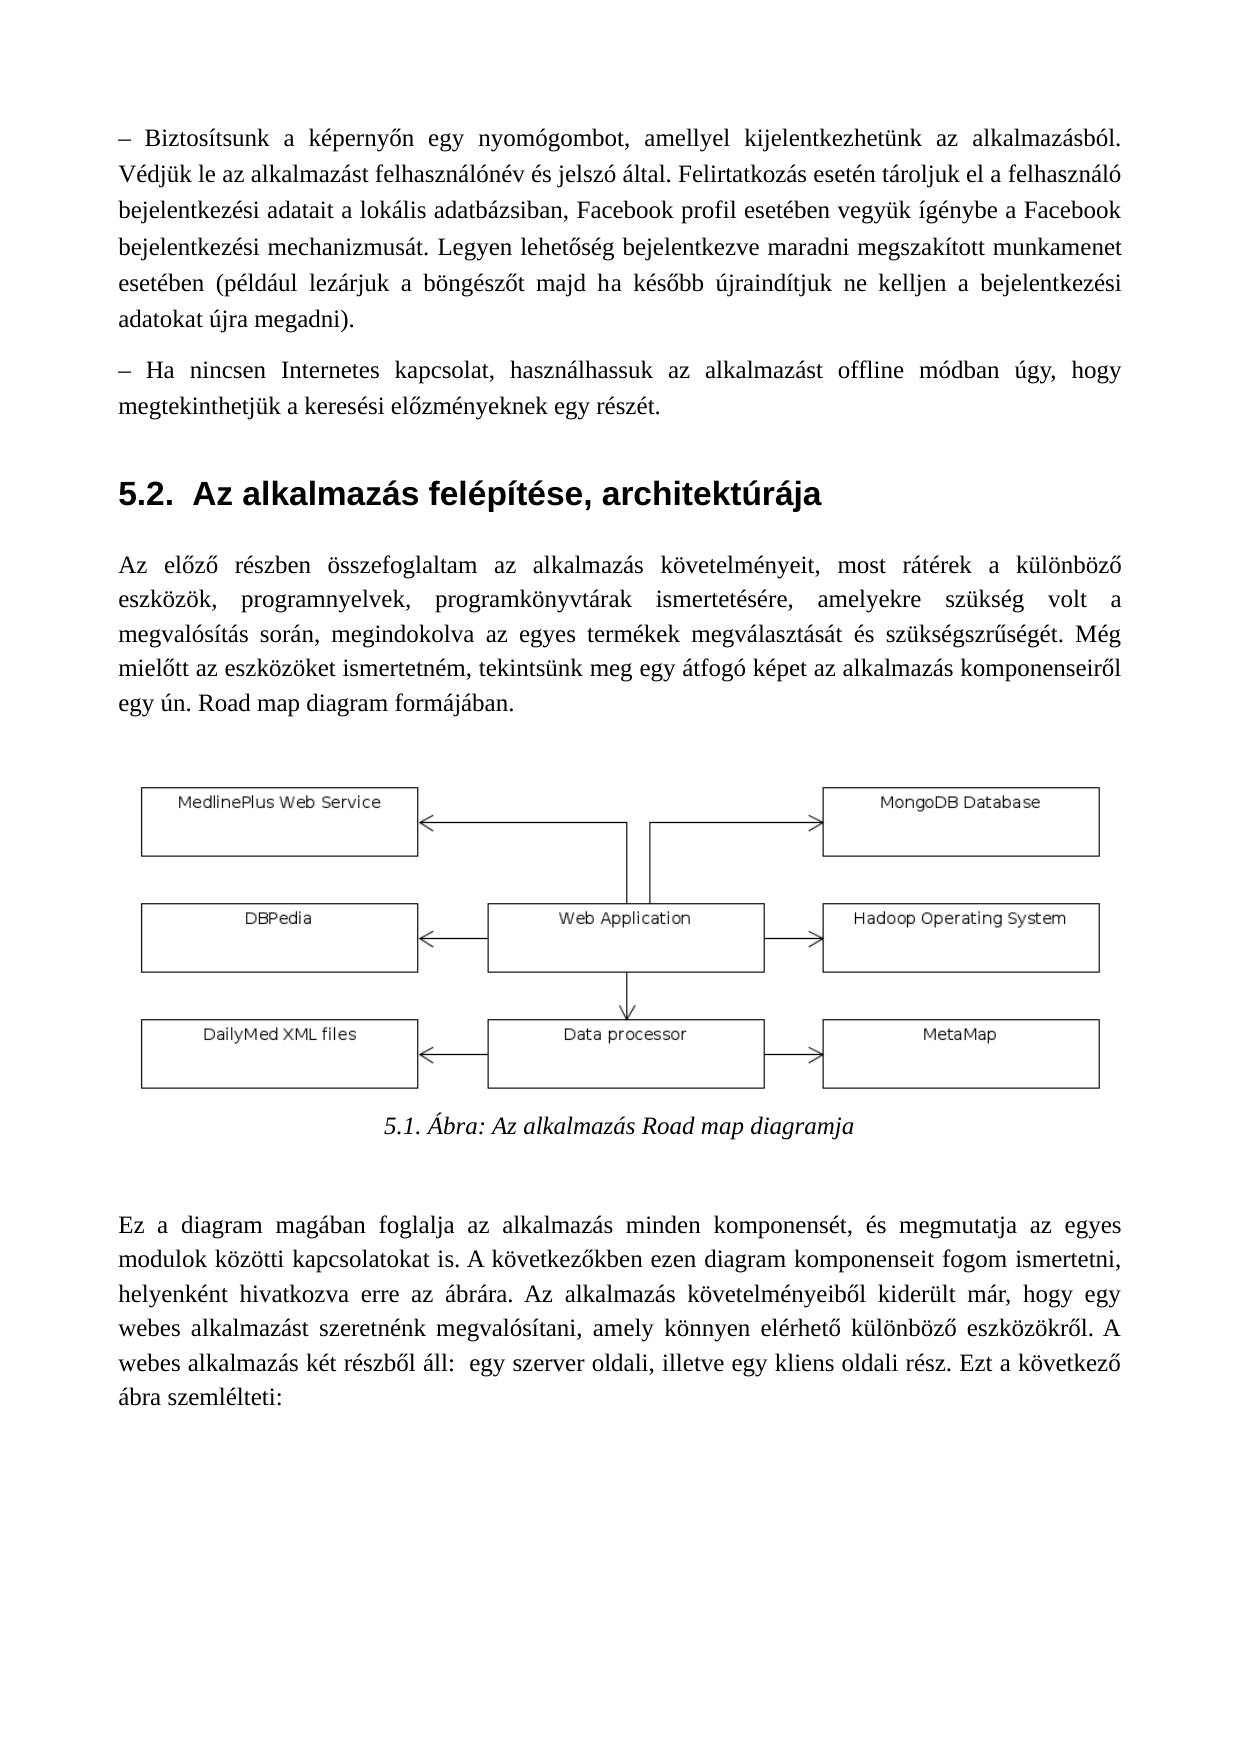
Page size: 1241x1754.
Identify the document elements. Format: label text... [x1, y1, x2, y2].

title Az előző részben összefoglaltam az alkalmazás követelményeit, most rátérek a különböző eszközök, programnyelvek, programkönyvtárak ismertetésére, amelyekre szükség volt a megvalósítás során, megindokolva az egyes termékek megválasztását és szükségszrűségét. Még mielőtt az eszközöket ismertetném, tekintsünk meg egy átfogó képet az alkalmazás komponenseiről egy ún. Road map diagram formájában. [118, 550, 1122, 717]
subtitle Az alkalmazás felépítése, architektúrája [118, 474, 1122, 513]
picture [118, 765, 1123, 1112]
text 5.1. Ábra: Az alkalmazás Road map diagramja [118, 1112, 1122, 1140]
text – Biztosítsunk a képernyőn egy nyomógombot, amellyel kijelentkezhetünk az alkalmazásból. Védjük le az alkalmazást felhasználónév és jelszó által. Felirtatkozás esetén tároljuk el a felhasználó bejelentkezési adatait a lokális adatbázsiban, Facebook profil esetében vegyük ígénybe a Facebook bejelentkezési mechanizmusát. Legyen lehetőség bejelentkezve maradni megszakított munkamenet esetében (például lezárjuk a böngészőt majd ha később újraindítjuk ne kelljen a bejelentkezési adatokat újra megadni). [118, 118, 1122, 334]
text – Ha nincsen Internetes kapcsolat, használhassuk az alkalmazást offline módban úgy, hogy megtekinthetjük a keresési előzményeknek egy részét. [118, 349, 1122, 421]
title Ez a diagram magában foglalja az alkalmazás minden komponensét, és megmutatja az egyes modulok közötti kapcsolatokat is. A következőkben ezen diagram komponenseit fogom ismertetni, helyenként hivatkozva erre az ábrára. Az alkalmazás követelményeiből kiderült már, hogy egy webes alkalmazást szeretnénk megvalósítani, amely könnyen elérhető különböző eszközökről. A webes alkalmazás két részből áll: egy szerver oldali, illetve egy kliens oldali rész. Ezt a következő ábra szemlélteti: [118, 1210, 1122, 1411]
